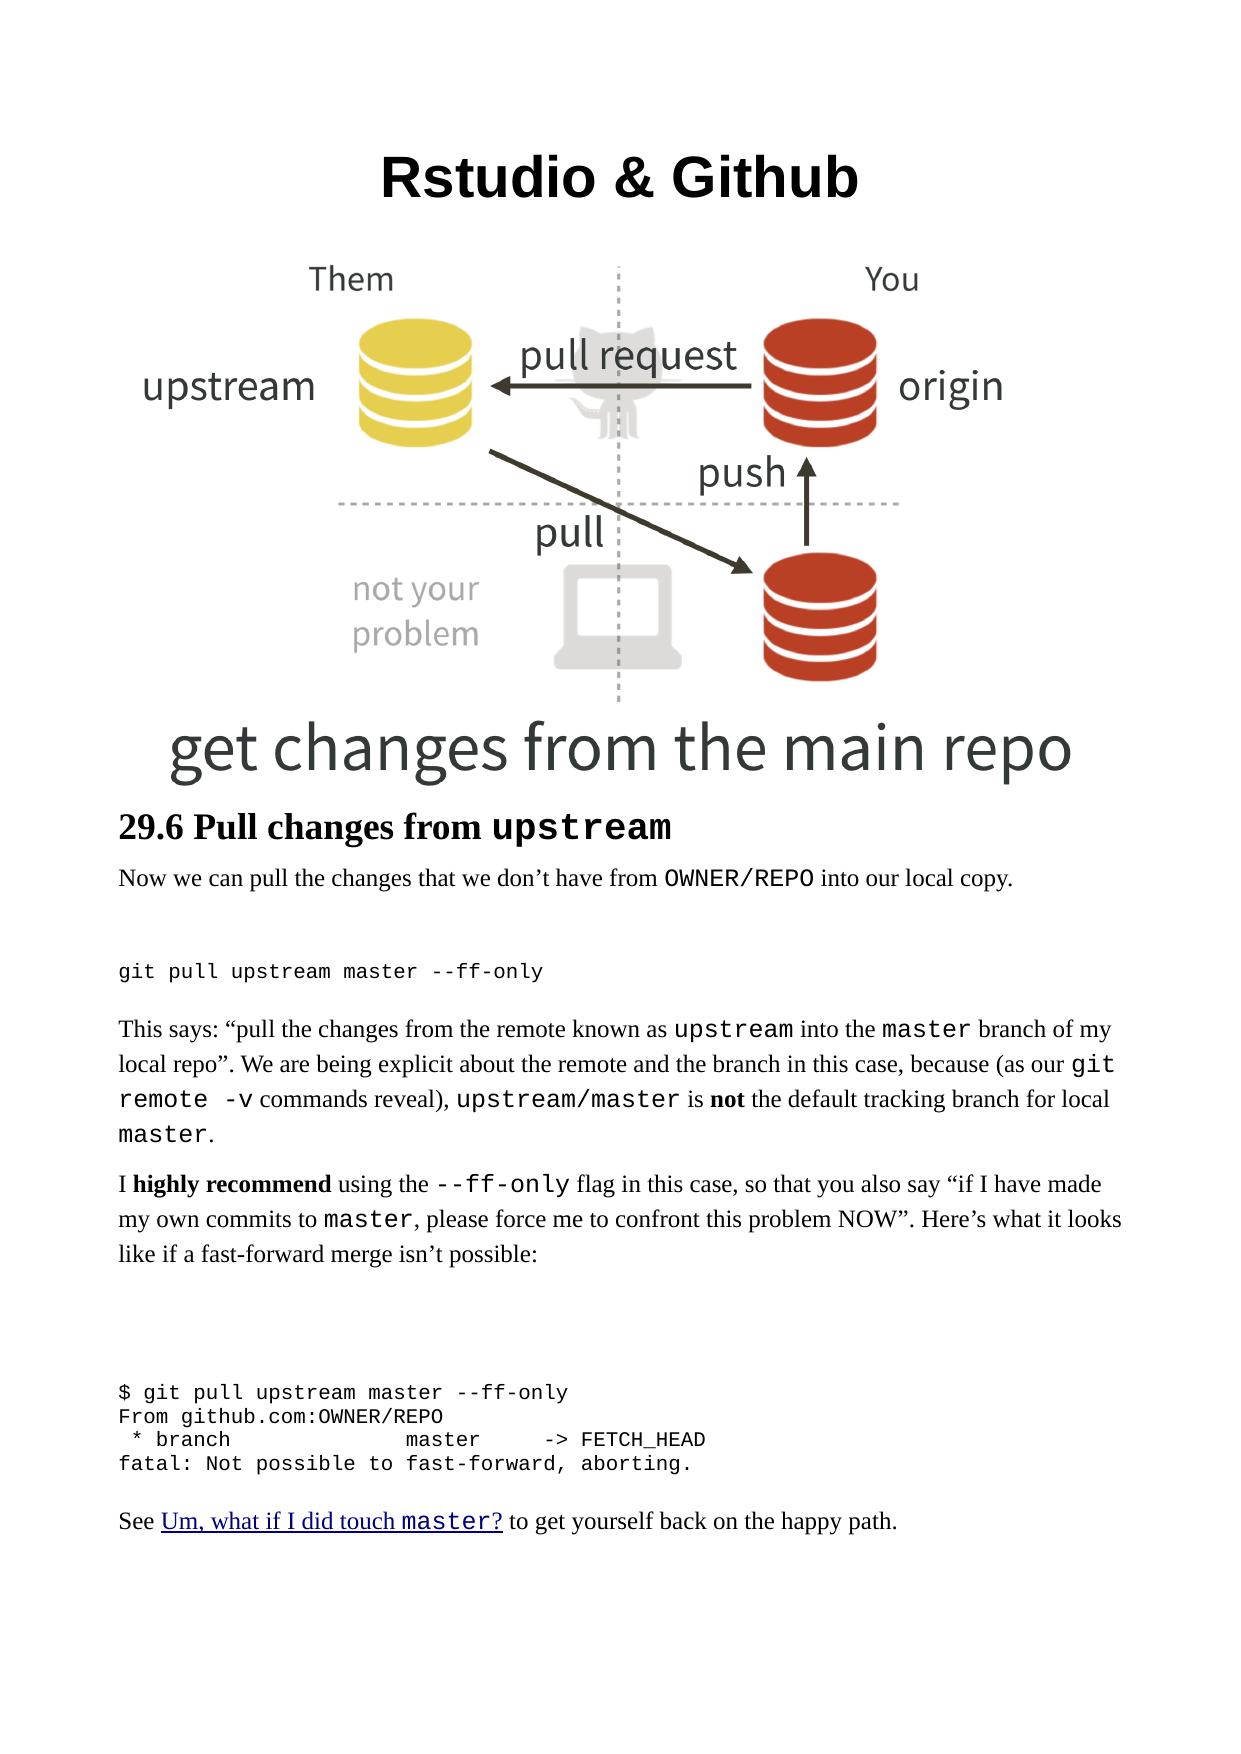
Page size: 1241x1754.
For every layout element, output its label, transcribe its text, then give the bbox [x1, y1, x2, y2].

text See Um, what if I did touch master? to get yourself back on the happy path. [118, 1506, 1122, 1537]
text Now we can pull the changes that we don’t have from OWNER/REPO into our local copy. [118, 863, 1122, 894]
text I highly recommend using the --ff-only flag in this case, so that you also say “if I have made my own commits to master, please force me to confront this problem NOW”. Here’s what it looks like if a fast-forward merge isn’t possible: [118, 1169, 1122, 1268]
text From github.com:OWNER/REPO [118, 1406, 1122, 1429]
text git pull upstream master --ff-only [118, 961, 1122, 984]
text fatal: Not possible to fast-forward, aborting. [118, 1453, 1122, 1477]
text $ git pull upstream master --ff-only [118, 1382, 1122, 1406]
text * branch master -> FETCH_HEAD [118, 1429, 1122, 1453]
subtitle 29.6 Pull changes from upstream [118, 805, 1122, 851]
picture [118, 239, 1123, 805]
text This says: “pull the changes from the remote known as upstream into the master branch of my local repo”. We are being explicit about the remote and the branch in this case, because (as our git remote -v commands reveal), upstream/master is not the default tracking branch for local master. [118, 1014, 1122, 1150]
